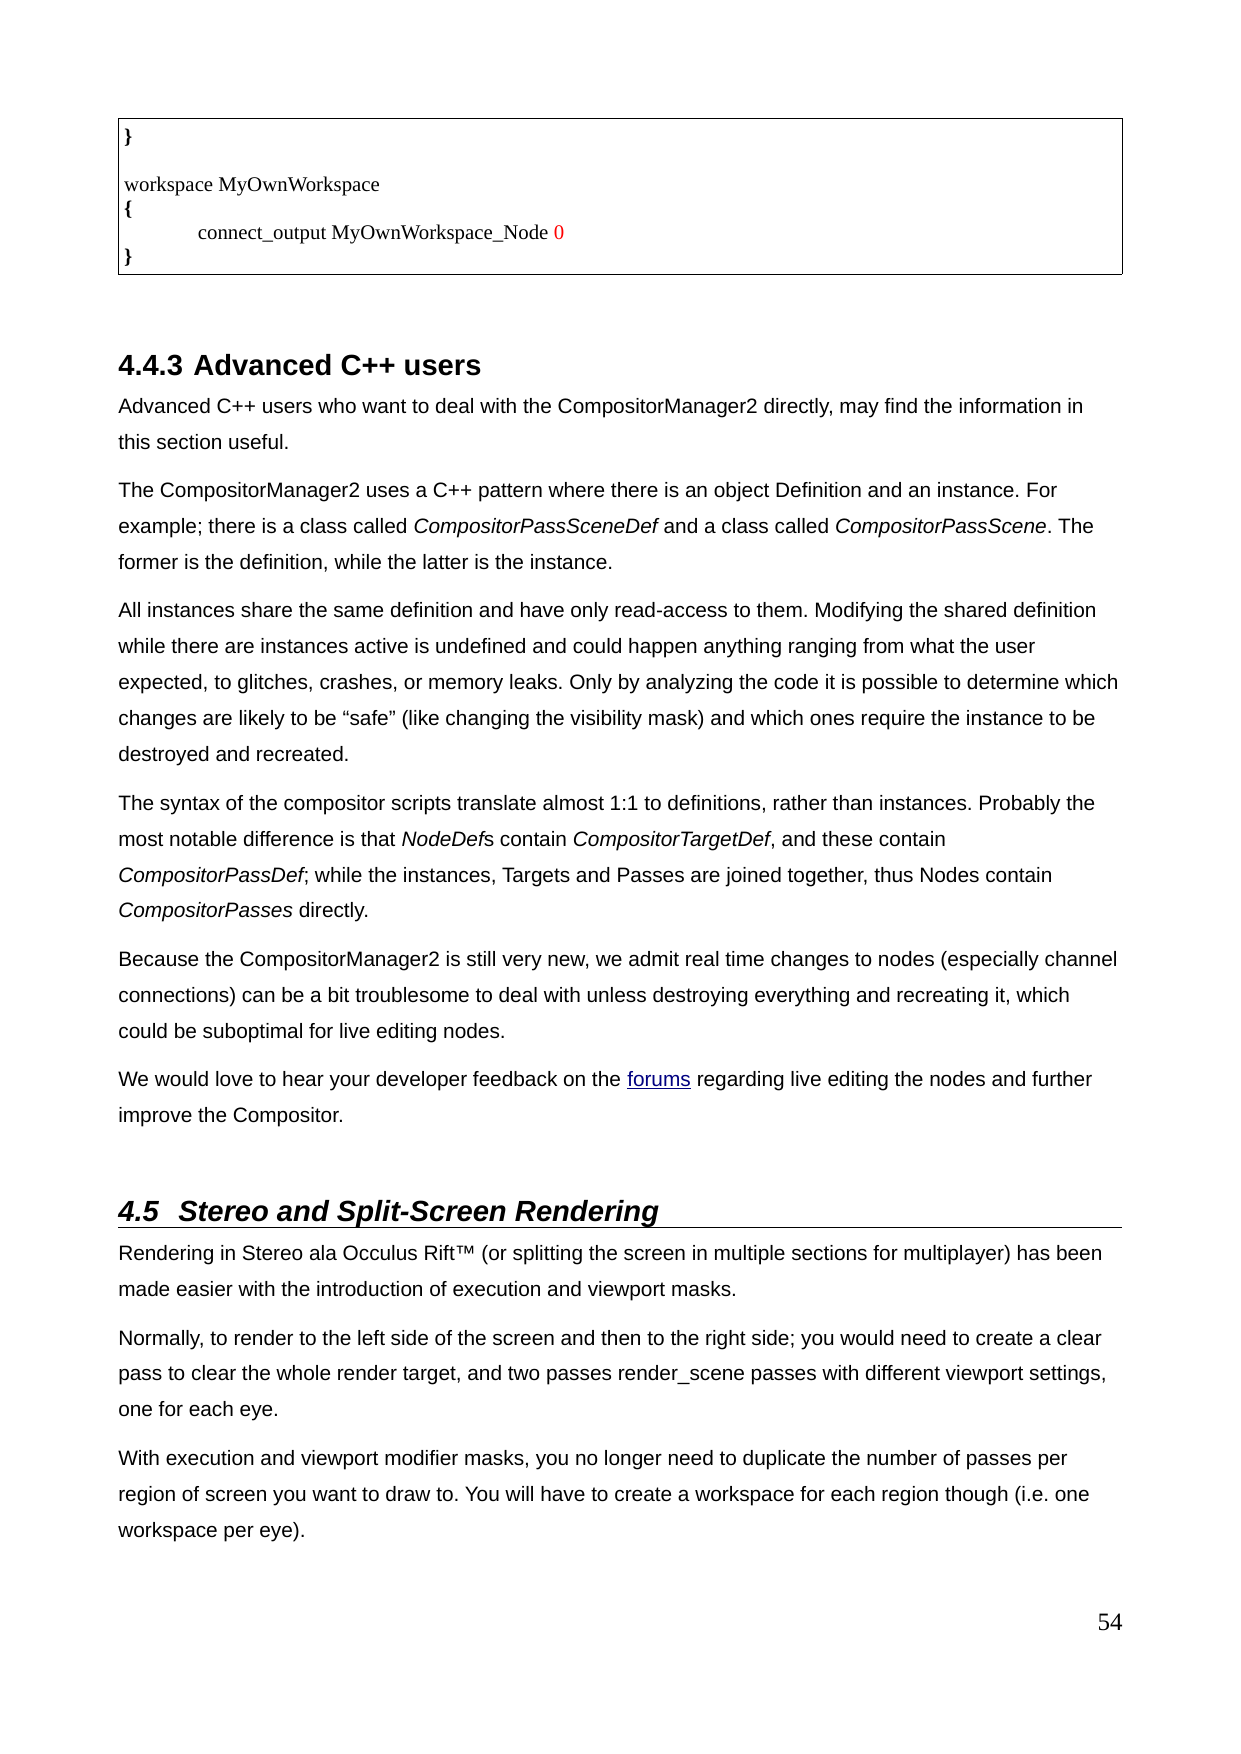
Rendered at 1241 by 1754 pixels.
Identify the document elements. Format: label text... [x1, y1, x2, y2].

text Advanced C++ users who want to deal with the CompositorManager2 directly, may find the information in this section useful. [118, 394, 1122, 453]
table_header } workspace MyOwnWorkspace { connect_output MyOwnWorkspace_Node 0 } [119, 119, 1122, 274]
text All instances share the same definition and have only read-access to them. Modifying the shared definition while there are instances active is undefined and could happen anything ranging from what the user expected, to glitches, crashes, or memory leaks. Only by analyzing the code it is possible to determine which changes are likely to be “safe” (like changing the visibility mask) and which ones require the instance to be destroyed and recreated. [118, 598, 1122, 766]
text The CompositorManager2 uses a C++ pattern where there is an object Definition and an instance. For example; there is a class called CompositorPassSceneDef and a class called CompositorPassScene. The former is the definition, while the latter is the instance. [118, 478, 1122, 574]
subtitle Advanced C++ users [118, 348, 1122, 381]
text Rendering in Stereo ala Occulus Rift™ (or splitting the screen in multiple sections for multiplayer) has been made easier with the introduction of execution and viewport masks. [118, 1241, 1122, 1301]
text We would love to hear your developer feedback on the forums regarding live editing the nodes and further improve the Compositor. [118, 1067, 1122, 1127]
text Normally, to render to the left side of the screen and then to the right side; you would need to create a clear pass to clear the whole render target, and two passes render_scene passes with different viewport settings, one for each eye. [118, 1325, 1122, 1421]
text Because the CompositorManager2 is still very new, we admit real time changes to nodes (especially channel connections) can be a bit troublesome to deal with unless destroying everything and recreating it, which could be suboptimal for live editing nodes. [118, 947, 1122, 1043]
subtitle Stereo and Split-Screen Rendering [118, 1194, 1122, 1227]
text With execution and viewport modifier masks, you no longer need to duplicate the number of passes per region of screen you want to draw to. You will have to create a workspace for each region though (i.e. one workspace per eye). [118, 1446, 1122, 1541]
text The syntax of the compositor scripts translate almost 1:1 to definitions, rather than instances. Probably the most notable difference is that NodeDefs contain CompositorTargetDef, and these contain CompositorPassDef; while the instances, Targets and Passes are joined together, thus Nodes contain CompositorPasses directly. [118, 791, 1122, 922]
